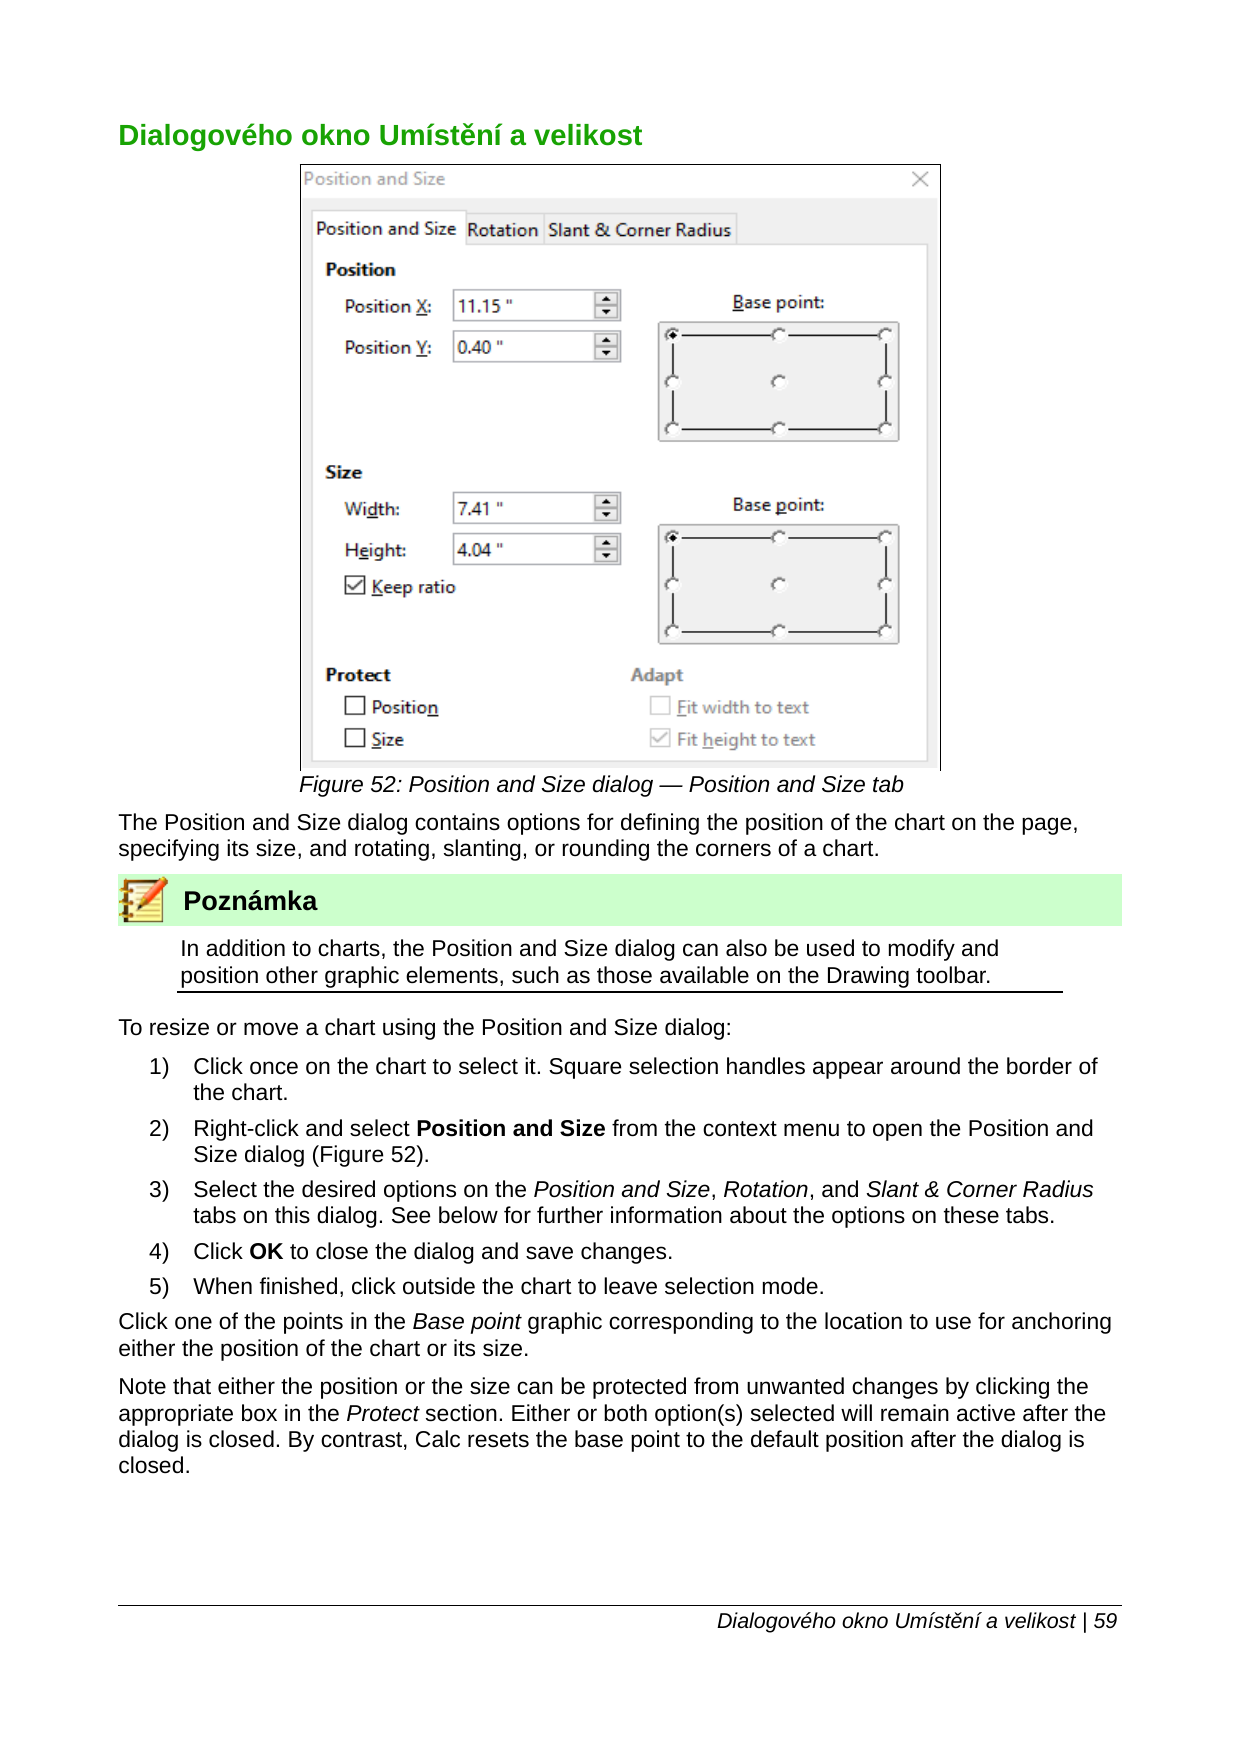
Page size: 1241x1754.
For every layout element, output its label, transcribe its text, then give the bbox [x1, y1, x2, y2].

text The Position and Size dialog contains options for defining the position of the chart on the page, specifying its size, and rotating, slanting, or rounding the corners of a chart. [118, 809, 1122, 862]
picture [119, 875, 170, 926]
list Right-click and select Position and Size from the context menu to open the Position and Size dialog (Figure 52). [169, 1114, 1122, 1167]
picture [302, 166, 938, 768]
list To resize or move a chart using the Position and Size dialog: [118, 1014, 1122, 1041]
text In addition to charts, the Position and Size dialog can also be used to modify and position other graphic elements, such as those available on the Drawing toolbar. [177, 932, 1063, 991]
list Click once on the chart to select it. Square selection handles appear around the border of the chart. [169, 1053, 1122, 1106]
text Figure 52: Position and Size dialog — Position and Size tab [299, 165, 941, 797]
list Click OK to close the dialog and save changes. [169, 1238, 1122, 1264]
list When finished, click outside the chart to leave selection mode. [169, 1273, 1122, 1299]
text Click one of the points in the Base point graphic corresponding to the location to use for anchoring either the position of the chart or its size. [118, 1308, 1122, 1361]
list Select the desired options on the Position and Size, Rotation, and Slant & Corner Radius tabs on this dialog. See below for further information about the options on these tabs. [169, 1176, 1122, 1229]
subtitle Dialogového okno Umístění a velikost [118, 118, 1122, 152]
subtitle Poznámka [118, 874, 1122, 926]
text Note that either the position or the size can be protected from unwanted changes by clicking the appropriate box in the Protect section. Either or both option(s) selected will remain active after the dialog is closed. By contrast, Calc resets the base point to the default position after the dialog is closed. [118, 1373, 1122, 1479]
